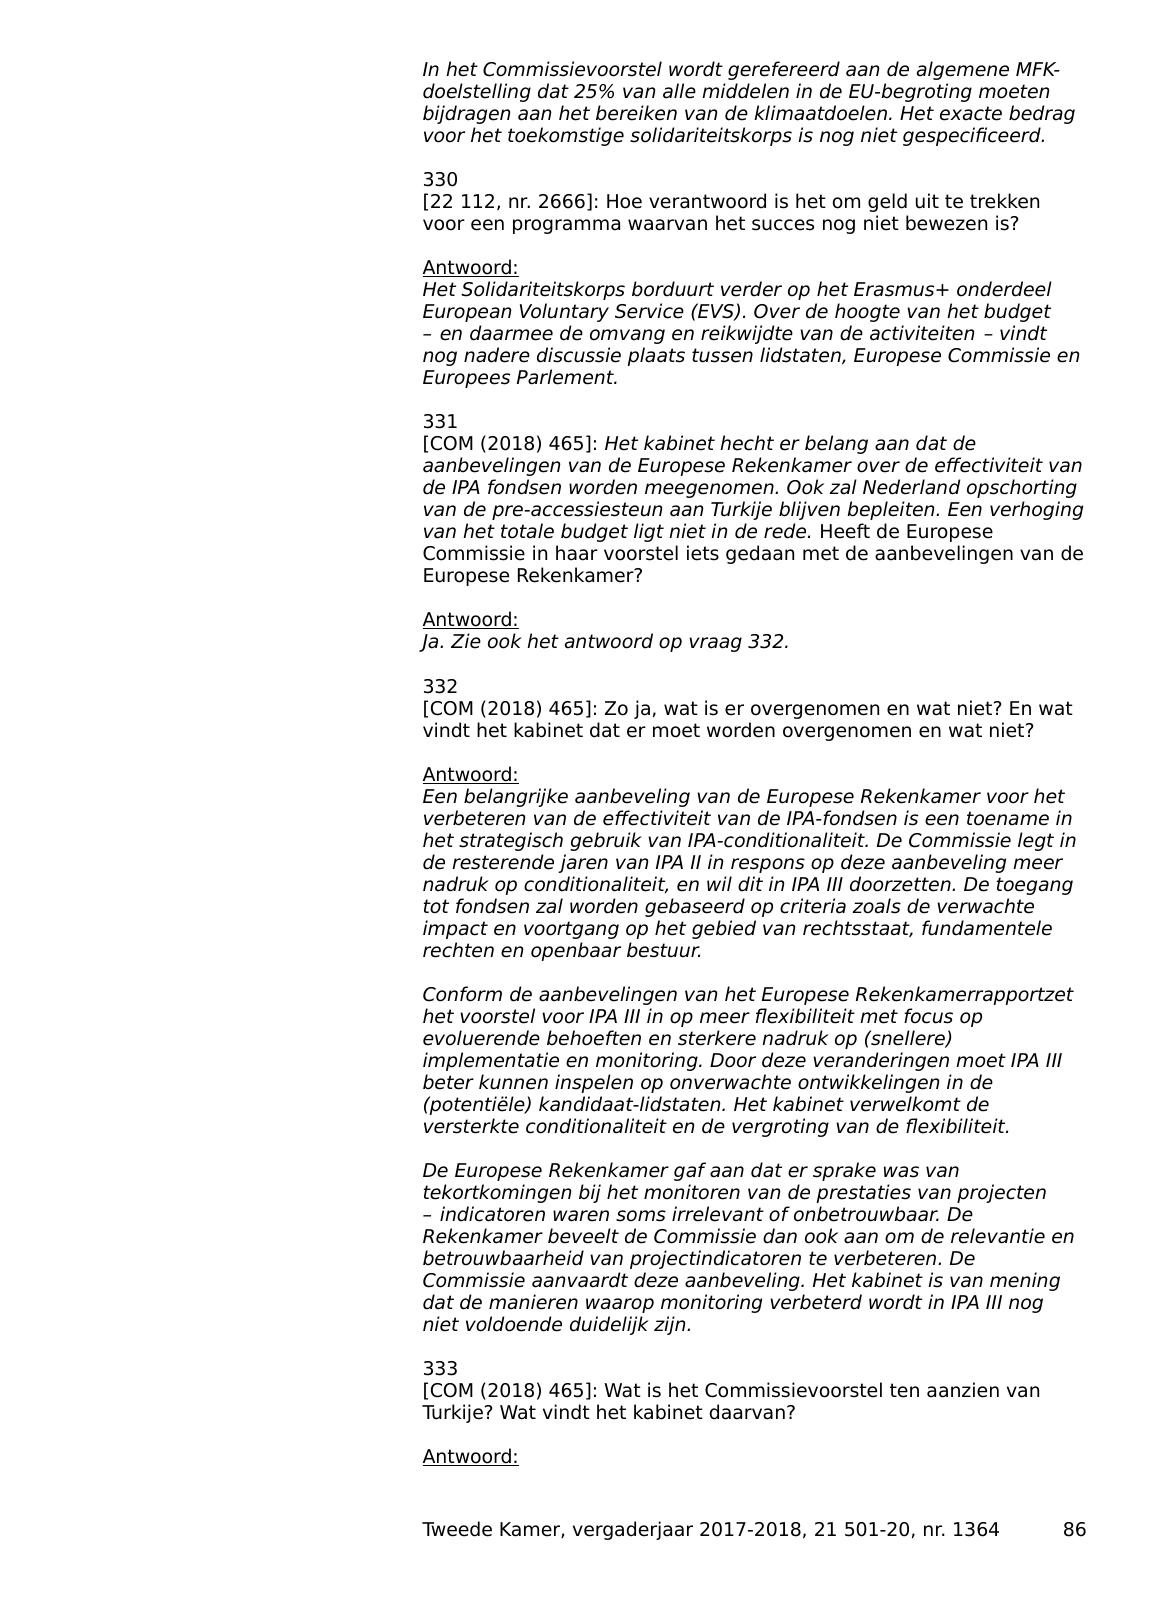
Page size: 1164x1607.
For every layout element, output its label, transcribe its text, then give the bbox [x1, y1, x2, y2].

text 332 [422, 676, 1087, 697]
text Antwoord: [422, 764, 1087, 786]
text [COM (2018) 465]: Zo ja, wat is er overgenomen en wat niet? En wat vindt het kabinet dat er moet worden overgenomen en wat niet? [422, 697, 1087, 741]
text 330 [422, 169, 1087, 191]
text In het Commissievoorstel wordt gerefereerd aan de algemene MFK-doelstelling dat 25% van alle middelen in de EU-begroting moeten bijdragen aan het bereiken van de klimaatdoelen. Het exacte bedrag voor het toekomstige solidariteitskorps is nog niet gespecificeerd. [422, 59, 1087, 147]
text Ja. Zie ook het antwoord op vraag 332. [422, 631, 1087, 653]
text 333 [422, 1358, 1087, 1380]
text 331 [422, 411, 1087, 433]
text [COM (2018) 465]: Wat is het Commissievoorstel ten aanzien van Turkije? Wat vindt het kabinet daarvan? [422, 1380, 1087, 1424]
text [COM (2018) 465]: Het kabinet hecht er belang aan dat de aanbevelingen van de Europese Rekenkamer over de effectiviteit van de IPA fondsen worden meegenomen. Ook zal Nederland opschorting van de pre-accessiesteun aan Turkije blijven bepleiten. Een verhoging van het totale budget ligt niet in de rede. Heeft de Europese Commissie in haar voorstel iets gedaan met de aanbevelingen van de Europese Rekenkamer? [422, 433, 1087, 587]
text Antwoord: [422, 609, 1087, 631]
text Het Solidariteitskorps borduurt verder op het Erasmus+ onderdeel European Voluntary Service (EVS). Over de hoogte van het budget – en daarmee de omvang en reikwijdte van de activiteiten – vindt nog nadere discussie plaats tussen lidstaten, Europese Commissie en Europees Parlement. [422, 279, 1087, 389]
text [22 112, nr. 2666]: Hoe verantwoord is het om geld uit te trekken voor een programma waarvan het succes nog niet bewezen is? [422, 191, 1087, 235]
text De Europese Rekenkamer gaf aan dat er sprake was van tekortkomingen bij het monitoren van de prestaties van projecten – indicatoren waren soms irrelevant of onbetrouwbaar. De Rekenkamer beveelt de Commissie dan ook aan om de relevantie en betrouwbaarheid van projectindicatoren te verbeteren. De Commissie aanvaardt deze aanbeveling. Het kabinet is van mening dat de manieren waarop monitoring verbeterd wordt in IPA III nog niet voldoende duidelijk zijn. [422, 1160, 1087, 1336]
text Een belangrijke aanbeveling van de Europese Rekenkamer voor het verbeteren van de effectiviteit van de IPA-fondsen is een toename in het strategisch gebruik van IPA-conditionaliteit. De Commissie legt in de resterende jaren van IPA II in respons op deze aanbeveling meer nadruk op conditionaliteit, en wil dit in IPA III doorzetten. De toegang tot fondsen zal worden gebaseerd op criteria zoals de verwachte impact en voortgang op het gebied van rechtsstaat, fundamentele rechten en openbaar bestuur. [422, 786, 1087, 961]
text Conform de aanbevelingen van het Europese Rekenkamerrapportzet het voorstel voor IPA III in op meer flexibiliteit met focus op evoluerende behoeften en sterkere nadruk op (snellere) implementatie en monitoring. Door deze veranderingen moet IPA III beter kunnen inspelen op onverwachte ontwikkelingen in de (potentiële) kandidaat-lidstaten. Het kabinet verwelkomt de versterkte conditionaliteit en de vergroting van de flexibiliteit. [422, 984, 1087, 1137]
text Antwoord: [422, 257, 1087, 279]
text Antwoord: [422, 1446, 1087, 1468]
